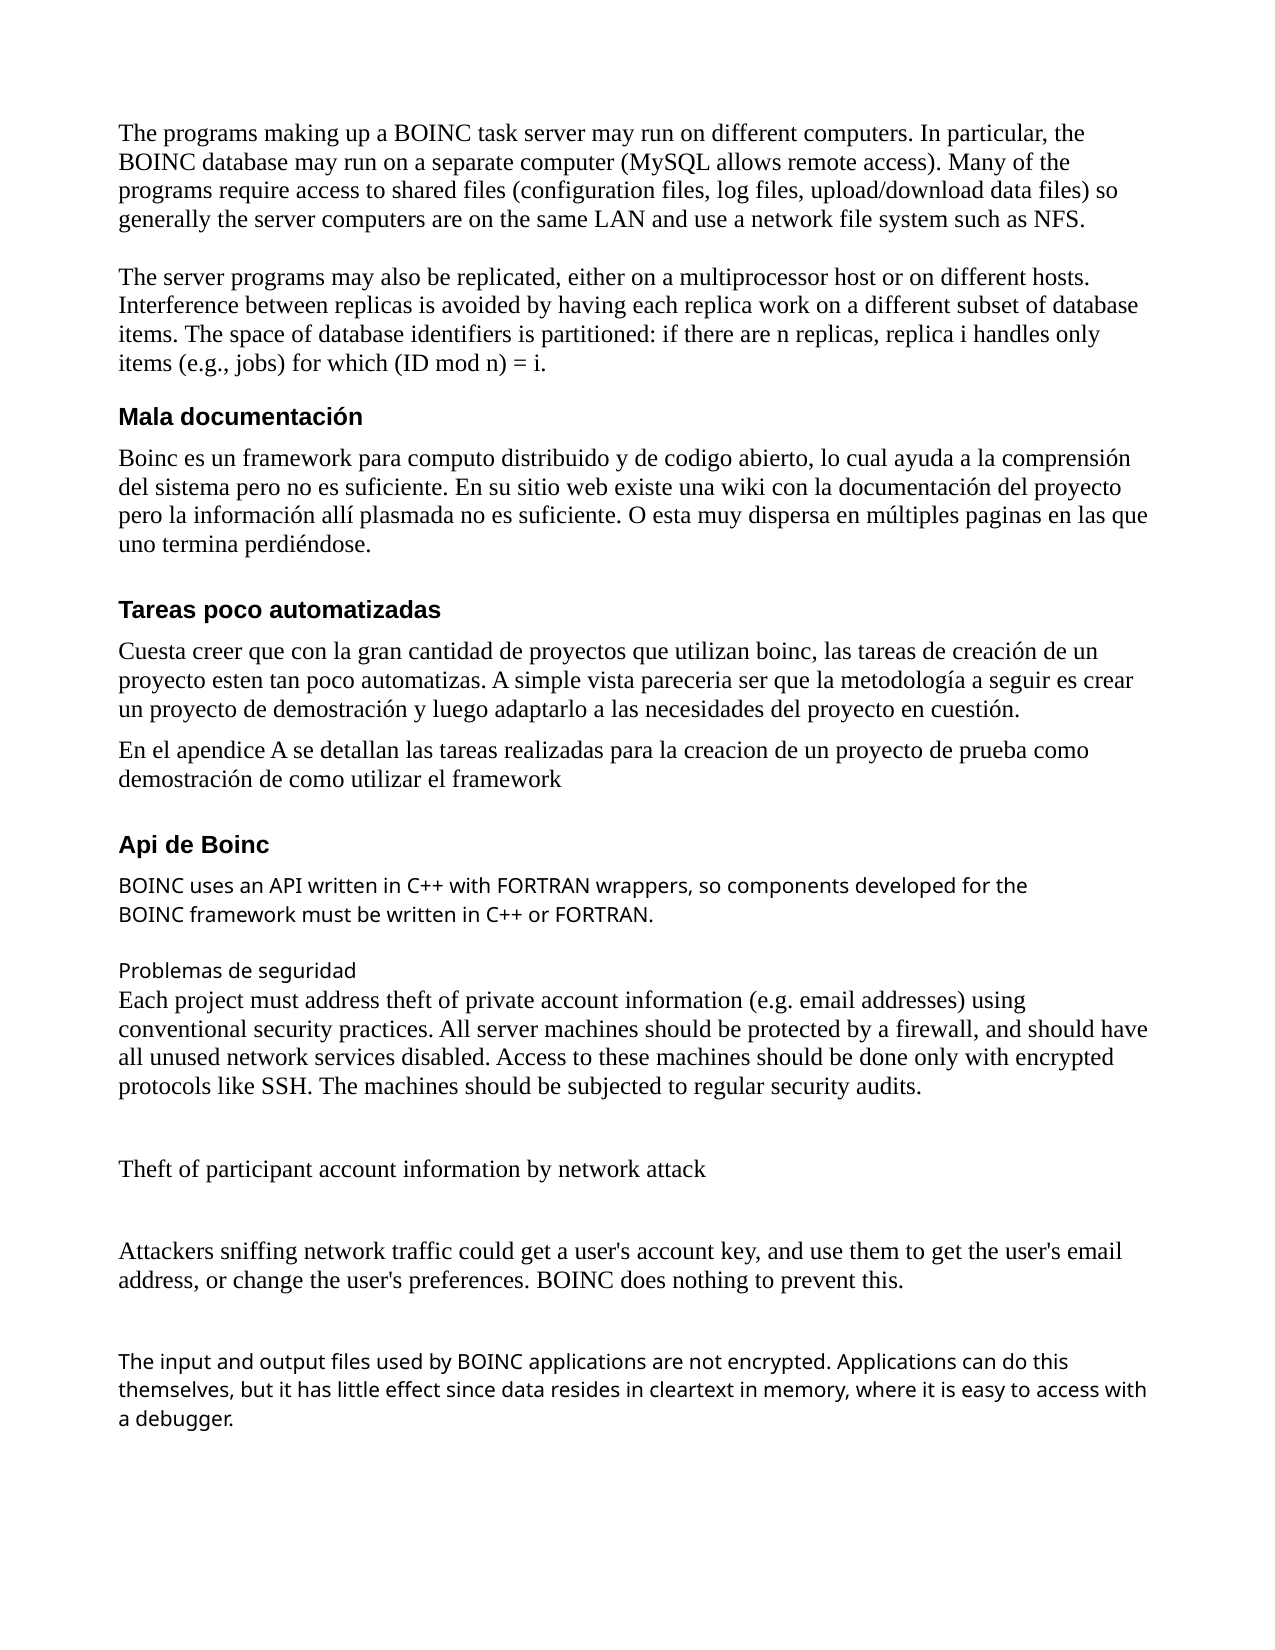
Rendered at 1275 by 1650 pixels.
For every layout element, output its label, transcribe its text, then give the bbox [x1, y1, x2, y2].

subtitle Api de Boinc [118, 830, 1157, 859]
subtitle Tareas poco automatizadas [118, 595, 1157, 624]
text Boinc es un framework para computo distribuido y de codigo abierto, lo cual ayuda a la comprensión del sistema pero no es suficiente. En su sitio web existe una wiki con la documentación del proyecto pero la información allí plasmada no es suficiente. O esta muy dispersa en múltiples paginas en las que uno termina perdiéndose. [118, 443, 1157, 558]
text En el apendice A se detallan las tareas realizadas para la creacion de un proyecto de prueba como demostración de como utilizar el framework [118, 735, 1157, 793]
text Cuesta creer que con la gran cantidad de proyectos que utilizan boinc, las tareas de creación de un proyecto esten tan poco automatizas. A simple vista pareceria ser que la metodología a seguir es crear un proyecto de demostración y luego adaptarlo a las necesidades del proyecto en cuestión. [118, 636, 1157, 723]
text The server programs may also be replicated, either on a multiprocessor host or on different hosts. Interference between replicas is avoided by having each replica work on a different subset of database items. The space of database identifiers is partitioned: if there are n replicas, replica i handles only items (e.g., jobs) for which (ID mod n) = i. [118, 262, 1157, 377]
text Theft of participant account information by network attack [118, 1154, 1157, 1182]
text BOINC framework must be written in C++ or FORTRAN. [118, 900, 1157, 928]
text Attackers sniffing network traffic could get a user's account key, and use them to get the user's email address, or change the user's preferences. BOINC does nothing to prevent this. [118, 1236, 1157, 1294]
text BOINC uses an API written in C++ with FORTRAN wrappers, so components developed for the [118, 871, 1157, 900]
subtitle Mala documentación [118, 402, 1157, 430]
text The input and output files used by BOINC applications are not encrypted. Applications can do this themselves, but it has little effect since data resides in cleartext in memory, where it is easy to access with a debugger. [118, 1347, 1157, 1432]
text The programs making up a BOINC task server may run on different computers. In particular, the BOINC database may run on a separate computer (MySQL allows remote access). Many of the programs require access to shared files (configuration files, log files, upload/download data files) so generally the server computers are on the same LAN and use a network file system such as NFS. [118, 118, 1157, 233]
text Each project must address theft of private account information (e.g. email addresses) using conventional security practices. All server machines should be protected by a firewall, and should have all unused network services disabled. Access to these machines should be done only with encrypted protocols like SSH. The machines should be subjected to regular security audits. [118, 985, 1157, 1100]
text Problemas de seguridad [118, 957, 1157, 985]
